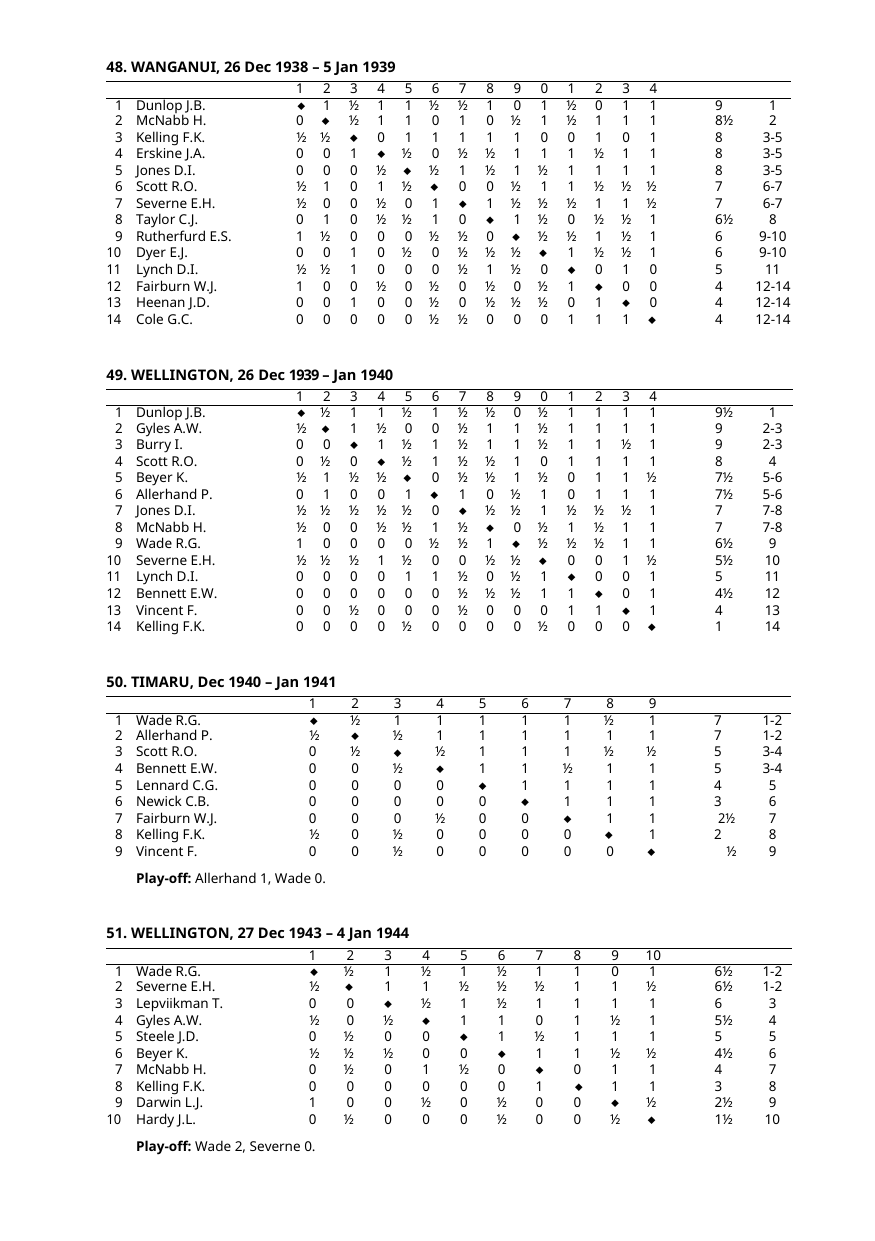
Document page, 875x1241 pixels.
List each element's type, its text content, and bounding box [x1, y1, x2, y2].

table_cell ½ [376, 845, 419, 861]
table_cell ½ [531, 406, 558, 421]
table_cell 1 [449, 488, 477, 504]
table_cell  [477, 521, 504, 537]
table_cell 0 [477, 570, 504, 587]
table_cell 0 [369, 1063, 407, 1079]
table_cell 1 [634, 1063, 687, 1079]
table_header 50. TIMARU, Dec 1940 – Jan 1941 [106, 674, 791, 696]
table_cell 8 [687, 147, 745, 164]
table_cell 8 [106, 213, 129, 230]
table_cell 1 [340, 406, 367, 421]
table_cell Lennard C.G. [129, 779, 263, 795]
table_cell 0 [422, 421, 449, 438]
table_cell [106, 949, 129, 964]
table_cell 2 [331, 949, 369, 964]
table_cell 6 [504, 697, 545, 712]
table_cell 9 [106, 845, 129, 861]
table_cell ½ [313, 455, 340, 471]
table_cell 0 [369, 1030, 407, 1046]
table_cell ½ [449, 313, 476, 329]
table_cell 0 [558, 488, 586, 504]
table_cell 9 [106, 537, 129, 554]
table_cell 0 [586, 620, 613, 637]
table_cell ½ [395, 246, 422, 263]
table_cell 1 [545, 795, 589, 812]
table_cell 0 [503, 99, 530, 114]
table_cell ½ [422, 164, 449, 180]
table_cell Dunlop J.B. [129, 406, 256, 421]
table_cell Wade R.G. [129, 537, 256, 554]
table_cell 0 [422, 504, 449, 521]
table_cell ½ [367, 197, 394, 213]
table_cell 7 [688, 521, 750, 537]
table_cell ½ [334, 745, 376, 762]
table_cell ½ [368, 471, 395, 488]
table_cell 1 [521, 1080, 559, 1096]
table_cell ½ [596, 1113, 634, 1129]
table_cell 5 [687, 263, 745, 279]
table_cell 1 [530, 147, 557, 164]
table_cell  [634, 1113, 687, 1129]
table_cell 1 [313, 99, 340, 114]
table_cell 0 [422, 147, 449, 164]
table_cell 8 [687, 164, 745, 180]
table_cell 1 [476, 99, 503, 114]
table_cell ½ [445, 1063, 483, 1079]
table_cell 1 [395, 570, 422, 587]
table_cell Hardy J.L. [129, 1113, 264, 1129]
table_cell 8 [749, 828, 791, 844]
table_cell  [631, 845, 687, 861]
table_cell 0 [558, 471, 586, 488]
table_cell 1 [557, 180, 584, 197]
table_cell Bennett E.W. [129, 587, 256, 603]
table_cell 1 [640, 504, 688, 521]
table_cell 1 [639, 246, 687, 263]
table_cell 1 [503, 164, 530, 180]
table_cell ½ [422, 99, 449, 114]
table_cell Wade R.G. [129, 714, 263, 729]
table_cell 1 [586, 603, 613, 620]
table_cell 7-8 [750, 504, 792, 521]
text Play-off: Allerhand 1, Wade 0. [136, 869, 826, 888]
table_cell 0 [369, 1113, 407, 1129]
table_cell ½ [331, 1030, 369, 1046]
table_cell 1 [422, 521, 449, 537]
table_cell 11 [750, 570, 792, 587]
table_cell 0 [557, 131, 584, 147]
table_cell ½ [407, 1096, 445, 1113]
table_cell 1 [596, 997, 634, 1013]
table_cell ½ [477, 455, 504, 471]
table_cell  [545, 812, 589, 828]
table_cell  [483, 1046, 521, 1063]
table_cell 4 [407, 949, 445, 964]
table_cell 0 [263, 745, 334, 762]
table_cell 13 [106, 296, 129, 312]
table_cell 0 [313, 570, 340, 587]
table_cell 1 [559, 980, 596, 997]
table_cell 1 [585, 197, 612, 213]
table_cell [129, 697, 263, 712]
table_cell 1 [612, 164, 639, 180]
table_cell 1 [557, 313, 584, 329]
table_cell 1 [634, 965, 687, 980]
table_cell 0 [256, 455, 313, 471]
table_cell 1 [557, 279, 584, 296]
table_cell 2 [334, 697, 376, 712]
table_cell ½ [449, 587, 477, 603]
table_cell 10 [634, 949, 687, 964]
table_cell  [368, 455, 395, 471]
table_cell ½ [531, 521, 558, 537]
table_cell 3-5 [745, 131, 791, 147]
table_cell 0 [340, 197, 367, 213]
table_cell 2 [106, 114, 129, 131]
table_cell 6½ [688, 980, 749, 997]
table_cell ½ [422, 279, 449, 296]
table_cell 0 [313, 246, 340, 263]
table_cell 1 [558, 390, 586, 405]
table_cell 1 [313, 488, 340, 504]
table_cell 7 [749, 1063, 792, 1079]
table_cell 1 [640, 537, 688, 554]
table_cell 0 [313, 438, 340, 454]
table_cell 1 [639, 147, 687, 164]
table_cell ½ [596, 1013, 634, 1030]
table_cell 1 [368, 406, 395, 421]
table_cell 1 [445, 965, 483, 980]
table_cell 0 [369, 1096, 407, 1113]
table_cell 0 [263, 795, 334, 812]
table_cell 1 [369, 965, 407, 980]
table_cell 0 [445, 1046, 483, 1063]
table_cell 6 [688, 997, 749, 1013]
table_cell ½ [256, 504, 313, 521]
table_cell 1 [586, 471, 613, 488]
table_cell ½ [422, 296, 449, 312]
table_cell 0 [313, 197, 340, 213]
table_cell 4 [106, 762, 129, 778]
table_cell 1 [585, 114, 612, 131]
table_cell 0 [262, 296, 313, 312]
table_cell 1 [422, 213, 449, 230]
table_cell 1 [557, 147, 584, 164]
table_cell 1 [557, 82, 584, 97]
table_cell McNabb H. [129, 1063, 264, 1079]
table_cell 1 [504, 421, 531, 438]
table_cell 0 [313, 279, 340, 296]
table_cell  [503, 230, 530, 246]
table_cell 0 [340, 587, 367, 603]
table_cell 0 [256, 570, 313, 587]
table_cell 0 [340, 230, 367, 246]
table_cell ½ [504, 554, 531, 570]
table_cell 5 [688, 1030, 749, 1046]
table_cell 11 [745, 263, 791, 279]
table_cell 1 [395, 114, 422, 131]
table_cell 4 [688, 603, 750, 620]
table_cell 5 [106, 779, 129, 795]
table_cell 4 [367, 82, 394, 97]
table_cell 3 [106, 131, 129, 147]
table_cell 6 [483, 949, 521, 964]
table_cell ½ [558, 537, 586, 554]
table_cell ½ [367, 164, 394, 180]
table_cell 8 [106, 828, 129, 844]
table_cell ½ [503, 114, 530, 131]
table_cell 7 [106, 1063, 129, 1079]
table_cell ½ [503, 197, 530, 213]
table_cell 0 [422, 554, 449, 570]
table_cell 0 [407, 1046, 445, 1063]
table_cell ½ [340, 114, 367, 131]
table_cell Heenan J.D. [129, 296, 262, 312]
table_cell 8 [106, 521, 129, 537]
table_cell  [340, 438, 367, 454]
table_cell ½ [521, 980, 559, 997]
table_cell 1 [504, 745, 545, 762]
table_cell 1 [640, 406, 688, 421]
table_cell ½ [340, 99, 367, 114]
table_cell 4 [687, 779, 749, 795]
table_cell ½ [369, 1046, 407, 1063]
table_cell ½ [340, 554, 367, 570]
table_cell 9 [504, 390, 531, 405]
table_cell ½ [530, 164, 557, 180]
table_cell 0 [530, 263, 557, 279]
table_cell ½ [504, 504, 531, 521]
table_cell 1 [558, 455, 586, 471]
table_cell 1 [640, 421, 688, 438]
table_cell 1 [422, 455, 449, 471]
table_cell 0 [340, 570, 367, 587]
table_cell 0 [504, 828, 545, 844]
table_cell 1 [559, 1030, 596, 1046]
table_cell 1 [530, 180, 557, 197]
table_cell 1 [545, 745, 589, 762]
table_cell 1 [504, 729, 545, 745]
table_cell 2 [106, 729, 129, 745]
table_cell 0 [419, 779, 462, 795]
table_cell 1 [688, 620, 750, 637]
table_cell 1 [395, 131, 422, 147]
table_cell 1 [476, 263, 503, 279]
table_cell [688, 390, 750, 405]
table_cell  [262, 99, 313, 114]
table_cell 3 [376, 697, 419, 712]
table_cell 1 [557, 246, 584, 263]
table_cell 7 [521, 949, 559, 964]
table_cell 0 [589, 845, 631, 861]
table_cell ½ [395, 620, 422, 637]
table_cell Severne E.H. [129, 554, 256, 570]
table_cell  [596, 1096, 634, 1113]
table_cell  [449, 504, 477, 521]
table_cell ½ [340, 504, 367, 521]
table_cell 1 [589, 779, 631, 795]
table_cell Taylor C.J. [129, 213, 262, 230]
table_cell 5 [106, 164, 129, 180]
table_cell  [369, 997, 407, 1013]
table_cell 8 [688, 455, 750, 471]
table_cell 0 [422, 620, 449, 637]
table_cell Gyles A.W. [129, 421, 256, 438]
table_cell 6½ [688, 537, 750, 554]
table_cell 1 [504, 762, 545, 778]
table_cell  [419, 762, 462, 778]
table_cell 1 [545, 714, 589, 729]
table_cell 7 [449, 82, 476, 97]
table_cell 1 [612, 99, 639, 114]
table_cell 1 [367, 99, 394, 114]
table_cell 6 [106, 1046, 129, 1063]
table_cell 0 [422, 114, 449, 131]
table_cell 1 [558, 421, 586, 438]
table_cell 1 [559, 997, 596, 1013]
table_cell ½ [263, 828, 334, 844]
table_cell ½ [586, 521, 613, 537]
table_cell 1 [558, 438, 586, 454]
table_cell 0 [395, 537, 422, 554]
table_cell 1 [503, 131, 530, 147]
table_cell 7 [687, 714, 749, 729]
table_cell 0 [531, 455, 558, 471]
table_cell 1 [557, 164, 584, 180]
table_cell 1 [449, 131, 476, 147]
table_cell 0 [367, 246, 394, 263]
table_cell 0 [521, 1013, 559, 1030]
table_cell ½ [449, 455, 477, 471]
table_cell ½ [449, 421, 477, 438]
table_cell 0 [530, 131, 557, 147]
table_cell 2 [586, 390, 613, 405]
table_cell  [504, 537, 531, 554]
table_cell 1 [504, 471, 531, 488]
table_cell 12 [106, 279, 129, 296]
table_cell 7½ [688, 471, 750, 488]
table_cell 1 [559, 1046, 596, 1063]
table_cell 1 [613, 554, 640, 570]
table_cell 3 [106, 997, 129, 1013]
table_cell 0 [331, 1096, 369, 1113]
table_cell 0 [395, 421, 422, 438]
table_cell [106, 82, 129, 97]
table_cell 2-3 [750, 421, 792, 438]
table_cell 4 [688, 1063, 749, 1079]
table_cell ½ [395, 147, 422, 164]
table_cell 6 [749, 795, 791, 812]
table_cell 1 [640, 603, 688, 620]
table_cell Steele J.D. [129, 1030, 264, 1046]
table_cell 0 [476, 114, 503, 131]
table_cell ½ [422, 313, 449, 329]
table_cell 0 [407, 1080, 445, 1096]
table_cell 0 [407, 1030, 445, 1046]
table_cell 0 [483, 1063, 521, 1079]
table_cell 7 [687, 729, 749, 745]
table_cell 1 [634, 997, 687, 1013]
table_cell 0 [521, 1113, 559, 1129]
table_cell ½ [265, 980, 331, 997]
table_cell 1 [256, 537, 313, 554]
table_cell 1 [640, 488, 688, 504]
table_cell ½ [407, 997, 445, 1013]
table_cell 0 [477, 603, 504, 620]
table_cell ½ [531, 537, 558, 554]
table_cell 14 [106, 620, 129, 637]
table_cell 0 [449, 279, 476, 296]
table_cell 0 [422, 263, 449, 279]
table_cell 1 [530, 114, 557, 131]
table_cell 0 [613, 620, 640, 637]
table_cell ½ [586, 504, 613, 521]
table_cell 0 [462, 828, 503, 844]
table_cell Scott R.O. [129, 745, 263, 762]
table_cell 0 [612, 279, 639, 296]
table_cell 0 [340, 313, 367, 329]
table_cell 1 [631, 762, 687, 778]
table_cell 4 [749, 1013, 792, 1030]
table_cell ½ [449, 537, 477, 554]
table_cell 7 [749, 812, 791, 828]
table_cell 9 [749, 845, 791, 861]
table_cell  [639, 313, 687, 329]
table_cell 12-14 [745, 296, 791, 312]
table_cell Severne E.H. [129, 980, 264, 997]
table_cell 1 [589, 795, 631, 812]
table_cell ½ [449, 521, 477, 537]
table_cell ½ [477, 471, 504, 488]
table_cell  [313, 421, 340, 438]
table_cell ½ [313, 504, 340, 521]
table_cell 1 [631, 812, 687, 828]
table_cell 2 [106, 421, 129, 438]
table_cell 0 [530, 82, 557, 97]
table_cell 4 [687, 296, 745, 312]
table_cell ½ [422, 230, 449, 246]
table_cell 4 [639, 82, 687, 97]
table_cell 0 [422, 587, 449, 603]
table_cell 0 [368, 537, 395, 554]
table_cell 1 [639, 230, 687, 246]
table_cell ½ [634, 1096, 687, 1113]
table_cell 0 [449, 620, 477, 637]
table_cell 2 [687, 828, 749, 844]
table_header 49. WELLINGTON, 26 Dec 1939 – Jan 1940 [106, 366, 792, 389]
table_cell ½ [449, 471, 477, 488]
table_cell ½ [449, 570, 477, 587]
table_cell 2 [313, 82, 340, 97]
table_cell 1 [631, 714, 687, 729]
table_cell Vincent F. [129, 845, 263, 861]
table_cell 0 [368, 603, 395, 620]
table_cell 1 [613, 421, 640, 438]
table_cell 3 [687, 795, 749, 812]
table_cell 0 [503, 279, 530, 296]
table_cell ½ [557, 197, 584, 213]
table_cell ½ [504, 570, 531, 587]
table_cell 0 [596, 965, 634, 980]
table_cell 0 [639, 279, 687, 296]
table_cell 1 [640, 570, 688, 587]
table_cell 9 [688, 438, 750, 454]
table_cell 0 [558, 620, 586, 637]
table_cell Beyer K. [129, 1046, 264, 1063]
table_cell 0 [263, 812, 334, 828]
table_cell 1 [504, 714, 545, 729]
table_cell 1 [631, 779, 687, 795]
table_cell 9 [106, 1096, 129, 1113]
table_cell 1 [612, 147, 639, 164]
table_cell 2½ [687, 812, 749, 828]
table_cell 1 [262, 279, 313, 296]
table_cell ½ [367, 213, 394, 230]
table_cell [129, 390, 256, 405]
table_cell 0 [503, 313, 530, 329]
table_cell ½ [483, 997, 521, 1013]
table_cell 0 [334, 845, 376, 861]
table_cell 0 [395, 230, 422, 246]
table_cell 1 [369, 980, 407, 997]
table_cell 3-4 [749, 745, 791, 762]
table_cell 0 [262, 213, 313, 230]
table_cell 1 [613, 455, 640, 471]
table_cell ½ [586, 537, 613, 554]
table_cell  [504, 795, 545, 812]
table_cell 1 [462, 762, 503, 778]
table_cell  [530, 246, 557, 263]
table_cell 0 [367, 230, 394, 246]
table_cell ½ [367, 279, 394, 296]
table_cell 0 [422, 471, 449, 488]
table_cell  [585, 279, 612, 296]
table_cell ½ [368, 421, 395, 438]
table_cell 0 [545, 845, 589, 861]
table_cell ½ [531, 421, 558, 438]
table_cell 0 [367, 296, 394, 312]
table_cell ½ [395, 455, 422, 471]
table_cell ½ [503, 296, 530, 312]
table_cell 6-7 [745, 180, 791, 197]
table_cell 7-8 [750, 521, 792, 537]
table_cell ½ [262, 263, 313, 279]
table_cell 1 [106, 965, 129, 980]
table_cell ½ [445, 980, 483, 997]
table_header 48. WANGANUI, 26 Dec 1938 – 5 Jan 1939 [106, 58, 791, 81]
table_cell 1 [612, 263, 639, 279]
table_cell 0 [376, 795, 419, 812]
table_cell  [376, 745, 419, 762]
table_cell 1 [639, 131, 687, 147]
table_cell 8 [476, 82, 503, 97]
table_cell 0 [340, 455, 367, 471]
table_cell ½ [530, 197, 557, 213]
table_cell 0 [395, 313, 422, 329]
table_cell ½ [395, 521, 422, 537]
table_cell 10 [749, 1113, 792, 1129]
table_cell Newick C.B. [129, 795, 263, 812]
table_cell 1 [613, 537, 640, 554]
table_cell 3-5 [745, 147, 791, 164]
table_cell ½ [376, 828, 419, 844]
table_cell 9-10 [745, 246, 791, 263]
table_cell [750, 390, 792, 405]
table_cell 4 [640, 390, 688, 405]
table_cell ½ [331, 1113, 369, 1129]
table_cell 1 [596, 980, 634, 997]
table_cell ½ [613, 438, 640, 454]
table_cell [106, 697, 129, 712]
table_cell 0 [340, 180, 367, 197]
table_cell ½ [262, 197, 313, 213]
table_cell 0 [256, 620, 313, 637]
table_cell 1 [521, 965, 559, 980]
table_cell 5 [106, 1030, 129, 1046]
table_cell 0 [612, 131, 639, 147]
table_cell 10 [750, 554, 792, 570]
table_cell ½ [612, 180, 639, 197]
table_cell ½ [613, 504, 640, 521]
table_cell Dunlop J.B. [129, 99, 262, 114]
table_cell 1 [634, 1013, 687, 1030]
table_cell 4 [687, 279, 745, 296]
table_cell ½ [557, 230, 584, 246]
table_cell ½ [334, 714, 376, 729]
table_cell Allerhand P. [129, 488, 256, 504]
table_cell Lynch D.I. [129, 263, 262, 279]
table_cell 1 [340, 296, 367, 312]
table_cell [687, 697, 749, 712]
table_cell 6 [106, 180, 129, 197]
table_cell 0 [334, 779, 376, 795]
table_cell 8 [106, 1080, 129, 1096]
table_cell ½ [449, 603, 477, 620]
table_cell 1 [422, 438, 449, 454]
table_cell 13 [106, 603, 129, 620]
table_cell ½ [612, 230, 639, 246]
table_cell 1 [340, 147, 367, 164]
table_cell ½ [476, 296, 503, 312]
table_cell 1 [596, 1030, 634, 1046]
table_cell  [589, 828, 631, 844]
table_cell 9 [749, 1096, 792, 1113]
table_cell 2½ [688, 1096, 749, 1113]
table_cell 0 [419, 845, 462, 861]
table_cell 8 [477, 390, 504, 405]
table_cell 1 [313, 471, 340, 488]
table_cell  [331, 980, 369, 997]
table_cell ½ [395, 180, 422, 197]
table_cell 0 [340, 620, 367, 637]
table_cell ½ [256, 421, 313, 438]
table_cell ½ [313, 131, 340, 147]
table_cell 0 [262, 164, 313, 180]
table_cell 0 [340, 164, 367, 180]
table_cell ½ [612, 213, 639, 230]
table_cell 0 [419, 828, 462, 844]
table_cell 0 [367, 313, 394, 329]
table_cell 0 [530, 313, 557, 329]
table_cell 1 [745, 99, 791, 114]
table_cell ½ [503, 246, 530, 263]
table_cell 1 [521, 997, 559, 1013]
table_cell 1 [640, 438, 688, 454]
table_cell 0 [449, 213, 476, 230]
table_cell 5-6 [750, 488, 792, 504]
table_cell 7 [449, 390, 477, 405]
table_cell 4½ [688, 1046, 749, 1063]
table_cell 2 [745, 114, 791, 131]
table_cell 8 [687, 131, 745, 147]
table_cell 0 [585, 99, 612, 114]
table_cell ½ [449, 230, 476, 246]
table_cell 1 [559, 1013, 596, 1030]
table_cell ½ [483, 980, 521, 997]
table_cell 1 [313, 213, 340, 230]
table_cell 0 [331, 997, 369, 1013]
table_cell ½ [449, 438, 477, 454]
table_cell ½ [449, 406, 477, 421]
table_cell 5 [462, 697, 503, 712]
table_cell 7½ [688, 488, 750, 504]
table_cell  [395, 471, 422, 488]
table_cell 9½ [688, 406, 750, 421]
table_cell ½ [687, 845, 749, 861]
table_cell 0 [367, 131, 394, 147]
table_cell 0 [331, 1013, 369, 1030]
table_cell ½ [340, 471, 367, 488]
table_cell ½ [376, 729, 419, 745]
table_cell 1 [612, 313, 639, 329]
table_cell 0 [313, 164, 340, 180]
table_cell 1 [476, 197, 503, 213]
table_cell 3 [106, 438, 129, 454]
table_cell 0 [557, 213, 584, 230]
table_cell 0 [419, 795, 462, 812]
table_cell 5½ [688, 554, 750, 570]
table_cell ½ [503, 180, 530, 197]
table_cell 5 [395, 390, 422, 405]
table_cell ½ [640, 471, 688, 488]
table_cell  [521, 1063, 559, 1079]
table_cell 1 [639, 114, 687, 131]
table_cell 3-4 [749, 762, 791, 778]
table_cell 4 [106, 1013, 129, 1030]
table_cell 1 [589, 812, 631, 828]
table_cell 9 [631, 697, 687, 712]
table_cell 7 [106, 812, 129, 828]
table_cell ½ [531, 620, 558, 637]
table_cell 9 [687, 99, 745, 114]
table_cell ½ [557, 114, 584, 131]
table_cell ½ [449, 246, 476, 263]
table_cell ½ [531, 438, 558, 454]
table_cell ½ [585, 246, 612, 263]
table_cell 0 [449, 180, 476, 197]
table_cell 0 [367, 263, 394, 279]
table_cell 0 [504, 603, 531, 620]
table_cell 0 [262, 147, 313, 164]
table_cell Severne E.H. [129, 197, 262, 213]
table_cell  [462, 779, 503, 795]
table_cell ½ [256, 554, 313, 570]
table_cell 1 [503, 213, 530, 230]
table_cell  [531, 554, 558, 570]
table_cell 1 [106, 99, 129, 114]
table_cell 0 [256, 603, 313, 620]
table_cell 3-5 [745, 164, 791, 180]
table_cell ½ [331, 965, 369, 980]
table_cell 1 [340, 263, 367, 279]
table_cell  [557, 263, 584, 279]
table_cell 8½ [687, 114, 745, 131]
table_cell 4 [368, 390, 395, 405]
table_cell ½ [589, 745, 631, 762]
table_cell 1 [631, 828, 687, 844]
table_cell 1 [521, 1046, 559, 1063]
table_cell 0 [313, 521, 340, 537]
table_cell 0 [449, 296, 476, 312]
table_cell 1 [445, 997, 483, 1013]
table_cell 4 [750, 455, 792, 471]
table_cell 1 [367, 180, 394, 197]
table_cell  [612, 296, 639, 312]
table_cell ½ [640, 554, 688, 570]
table_cell 0 [476, 230, 503, 246]
table_cell 1 [589, 729, 631, 745]
table_cell 1 [531, 587, 558, 603]
table_cell 5 [749, 1030, 792, 1046]
table_cell 1 [106, 714, 129, 729]
table_cell 1 [639, 99, 687, 114]
table_cell 0 [559, 1113, 596, 1129]
table_cell Wade R.G. [129, 965, 264, 980]
table_cell ½ [530, 279, 557, 296]
table_cell ½ [504, 488, 531, 504]
table_cell ½ [313, 554, 340, 570]
table_cell 0 [585, 263, 612, 279]
table_cell 7 [688, 504, 750, 521]
table_cell [129, 949, 264, 964]
table_cell 9 [106, 230, 129, 246]
table_cell ½ [530, 230, 557, 246]
table_cell [688, 949, 749, 964]
table_cell 0 [334, 812, 376, 828]
table_cell 0 [395, 279, 422, 296]
table_cell 0 [265, 1063, 331, 1079]
table_cell 0 [521, 1096, 559, 1113]
table_cell 0 [265, 997, 331, 1013]
table_cell 1 [613, 406, 640, 421]
table_cell Bennett E.W. [129, 762, 263, 778]
table_cell ½ [262, 131, 313, 147]
table_cell 0 [557, 296, 584, 312]
table_cell 1 [504, 438, 531, 454]
table_cell ½ [368, 504, 395, 521]
table_cell 1 [368, 438, 395, 454]
table_cell 1 [586, 455, 613, 471]
table_cell ½ [530, 296, 557, 312]
table_cell 14 [106, 313, 129, 329]
table_cell 1 [589, 762, 631, 778]
table_cell 1 [634, 1030, 687, 1046]
table_cell [129, 82, 262, 97]
table_cell  [407, 1013, 445, 1030]
table_cell 0 [262, 313, 313, 329]
table_cell 9 [503, 82, 530, 97]
table_cell 0 [262, 246, 313, 263]
table_cell 0 [586, 570, 613, 587]
table_cell 4½ [688, 587, 750, 603]
table_cell 1 [545, 779, 589, 795]
table_cell 5 [395, 82, 422, 97]
table_cell 1 [585, 164, 612, 180]
table_cell Vincent F. [129, 603, 256, 620]
table_cell 5 [687, 762, 749, 778]
table_cell 3 [340, 82, 367, 97]
table_cell 1 [558, 587, 586, 603]
table_cell ½ [476, 147, 503, 164]
table_cell 0 [613, 570, 640, 587]
table_cell 1 [612, 197, 639, 213]
table_cell [106, 390, 129, 405]
table_cell 0 [559, 1063, 596, 1079]
table_cell 1 [750, 406, 792, 421]
table_cell 1 [596, 1080, 634, 1096]
table_cell 0 [395, 197, 422, 213]
table_cell 1 [640, 521, 688, 537]
table_cell ½ [256, 521, 313, 537]
table_cell ½ [449, 99, 476, 114]
table_cell Scott R.O. [129, 455, 256, 471]
table_cell 1 [449, 164, 476, 180]
table_cell 6 [422, 82, 449, 97]
table_cell 1 [586, 488, 613, 504]
table_cell 0 [263, 762, 334, 778]
table_cell 1 [422, 406, 449, 421]
table_cell ½ [265, 1046, 331, 1063]
table_cell 0 [531, 603, 558, 620]
table_cell 2 [585, 82, 612, 97]
table_cell 1 [367, 114, 394, 131]
table_cell Cole G.C. [129, 313, 262, 329]
table_cell  [449, 197, 476, 213]
table_cell 1 [419, 729, 462, 745]
table_cell 0 [265, 1113, 331, 1129]
table_cell Jones D.I. [129, 164, 262, 180]
table_cell Dyer E.J. [129, 246, 262, 263]
table_cell ½ [395, 213, 422, 230]
table_cell 0 [449, 554, 477, 570]
table_cell 0 [395, 587, 422, 603]
table_cell 0 [407, 1113, 445, 1129]
table_cell 1 [395, 488, 422, 504]
table_cell 0 [545, 828, 589, 844]
table_cell  [476, 213, 503, 230]
table_header 51. WELLINGTON, 27 Dec 1943 – 4 Jan 1944 [106, 925, 792, 948]
table_cell 1 [558, 521, 586, 537]
table_cell  [586, 587, 613, 603]
table_cell  [640, 620, 688, 637]
table_cell 1 [631, 729, 687, 745]
table_cell ½ [313, 230, 340, 246]
table_cell 0 [313, 313, 340, 329]
table_cell 0 [334, 828, 376, 844]
table_cell 0 [462, 812, 503, 828]
table_cell 5 [749, 779, 791, 795]
table_cell 0 [462, 845, 503, 861]
table_cell 6 [106, 488, 129, 504]
table_cell 0 [504, 812, 545, 828]
table_cell 1-2 [749, 980, 792, 997]
table_cell 1½ [688, 1113, 749, 1129]
table_cell 1 [462, 729, 503, 745]
table_cell 9-10 [745, 230, 791, 246]
table_cell 4 [106, 455, 129, 471]
table_cell 1 [407, 1063, 445, 1079]
table_cell ½ [331, 1063, 369, 1079]
table_cell 1 [586, 438, 613, 454]
table_cell  [445, 1030, 483, 1046]
table_cell ½ [369, 1013, 407, 1030]
table_cell 0 [422, 246, 449, 263]
table_cell ½ [476, 164, 503, 180]
table_cell ½ [477, 406, 504, 421]
table_cell 1 [504, 779, 545, 795]
table_cell 0 [263, 779, 334, 795]
table_cell Kelling F.K. [129, 131, 262, 147]
table_cell 0 [445, 1096, 483, 1113]
table_cell 1 [586, 406, 613, 421]
table_cell 1 [265, 949, 331, 964]
table_cell 0 [558, 554, 586, 570]
table_cell ½ [612, 246, 639, 263]
table_cell 1 [596, 1063, 634, 1079]
table_cell ½ [639, 180, 687, 197]
table_cell ½ [256, 471, 313, 488]
table_cell 7 [687, 197, 745, 213]
table_cell 1 [483, 1030, 521, 1046]
table_cell 1 [407, 980, 445, 997]
table_cell Kelling F.K. [129, 828, 263, 844]
table_cell 6½ [687, 213, 745, 230]
table_cell Beyer K. [129, 471, 256, 488]
table_cell 1 [634, 1080, 687, 1096]
table_cell 1 [477, 438, 504, 454]
table_cell ½ [262, 180, 313, 197]
table_cell 0 [477, 488, 504, 504]
table_cell 1 [530, 99, 557, 114]
table_cell ½ [265, 1013, 331, 1030]
table_cell Kelling F.K. [129, 1080, 264, 1096]
table_cell 0 [313, 620, 340, 637]
table_cell 6 [687, 246, 745, 263]
table_cell 1 [106, 406, 129, 421]
table_cell Gyles A.W. [129, 1013, 264, 1030]
table_cell 5 [445, 949, 483, 964]
table_cell ½ [395, 554, 422, 570]
table_cell ½ [313, 406, 340, 421]
table_cell 1 [640, 587, 688, 603]
table_cell 0 [340, 488, 367, 504]
table_cell 0 [340, 521, 367, 537]
table_cell 1-2 [749, 714, 791, 729]
table_cell 1 [503, 147, 530, 164]
table_cell 0 [395, 296, 422, 312]
table_cell 1 [639, 164, 687, 180]
table_cell 1 [262, 82, 313, 97]
table_cell 7 [106, 504, 129, 521]
table_cell  [265, 965, 331, 980]
table_cell  [613, 603, 640, 620]
table_cell Fairburn W.J. [129, 812, 263, 828]
table_cell 14 [750, 620, 792, 637]
table_cell 1 [585, 296, 612, 312]
table_cell 0 [313, 603, 340, 620]
table_cell ½ [589, 714, 631, 729]
table_cell 4 [419, 697, 462, 712]
table_cell Jones D.I. [129, 504, 256, 521]
table_cell 3 [612, 82, 639, 97]
table_cell 0 [334, 762, 376, 778]
table_cell 0 [639, 263, 687, 279]
table_cell 0 [531, 390, 558, 405]
table_cell 12-14 [745, 279, 791, 296]
table_cell 0 [504, 406, 531, 421]
table_cell 6 [106, 795, 129, 812]
table_cell  [367, 147, 394, 164]
table_cell 1 [483, 1013, 521, 1030]
table_cell 1 [639, 213, 687, 230]
table_cell ½ [395, 438, 422, 454]
table_cell 8 [559, 949, 596, 964]
table_cell 1 [531, 504, 558, 521]
table_cell 1 [476, 131, 503, 147]
table_cell 1 [376, 714, 419, 729]
table_cell Darwin L.J. [129, 1096, 264, 1113]
table_cell 1 [262, 230, 313, 246]
table_cell 1 [422, 570, 449, 587]
table_cell 5½ [688, 1013, 749, 1030]
table_cell 1-2 [749, 965, 792, 980]
table_cell 3 [369, 949, 407, 964]
table_cell 0 [262, 114, 313, 131]
table_cell 1 [462, 745, 503, 762]
table_cell ½ [558, 504, 586, 521]
table_cell ½ [477, 554, 504, 570]
table_cell 1 [477, 537, 504, 554]
table_cell 1 [340, 246, 367, 263]
table_cell 1 [313, 180, 340, 197]
table_cell ½ [531, 471, 558, 488]
table_cell 0 [334, 795, 376, 812]
table_cell ½ [585, 213, 612, 230]
table_cell 0 [265, 1030, 331, 1046]
table_cell 0 [340, 213, 367, 230]
table_cell 1 [613, 488, 640, 504]
table_cell 1 [559, 965, 596, 980]
table_cell 0 [313, 537, 340, 554]
table_cell ½ [639, 197, 687, 213]
table_cell 5-6 [750, 471, 792, 488]
table_cell  [559, 1080, 596, 1096]
table_cell 8 [745, 213, 791, 230]
table_cell 2 [106, 980, 129, 997]
table_cell  [422, 180, 449, 197]
table_cell ½ [631, 745, 687, 762]
table_cell ½ [596, 1046, 634, 1063]
table_cell 4 [687, 313, 745, 329]
table_cell  [395, 164, 422, 180]
table_cell 0 [613, 587, 640, 603]
table_cell 11 [106, 570, 129, 587]
table_cell 1 [558, 406, 586, 421]
table_cell  [334, 729, 376, 745]
table_cell 0 [504, 620, 531, 637]
table_cell 11 [106, 263, 129, 279]
table_cell ½ [530, 213, 557, 230]
table_cell 10 [106, 554, 129, 570]
table_cell 0 [422, 603, 449, 620]
table_cell [687, 82, 745, 97]
table_cell 6 [422, 390, 449, 405]
table_cell 0 [504, 845, 545, 861]
table_cell 0 [368, 488, 395, 504]
table_cell ½ [419, 745, 462, 762]
table_cell 0 [376, 779, 419, 795]
table_cell 1 [422, 197, 449, 213]
table_cell ½ [407, 965, 445, 980]
table_cell 3 [106, 745, 129, 762]
table_cell 1 [395, 99, 422, 114]
table_cell 0 [256, 488, 313, 504]
table_cell 1 [256, 390, 313, 405]
table_cell 9 [596, 949, 634, 964]
table_cell ½ [634, 1046, 687, 1063]
table_cell 0 [639, 296, 687, 312]
table_cell  [340, 131, 367, 147]
table_cell ½ [585, 147, 612, 164]
table_cell ½ [557, 99, 584, 114]
table_cell Allerhand P. [129, 729, 263, 745]
table_cell McNabb H. [129, 521, 256, 537]
table_cell 0 [504, 521, 531, 537]
text Play-off: Wade 2, Severne 0. [136, 1137, 826, 1156]
table_cell ½ [449, 263, 476, 279]
table_cell McNabb H. [129, 114, 262, 131]
table_cell ½ [395, 406, 422, 421]
table_cell ½ [395, 504, 422, 521]
table_cell 0 [313, 587, 340, 603]
table_cell ½ [477, 587, 504, 603]
table_cell 0 [376, 812, 419, 828]
table_cell 1 [477, 421, 504, 438]
table_cell 0 [340, 537, 367, 554]
table_cell 0 [368, 587, 395, 603]
table_cell 7 [545, 697, 589, 712]
table_cell ½ [263, 729, 334, 745]
table_cell ½ [313, 263, 340, 279]
table_cell 5 [687, 745, 749, 762]
table_cell 1 [640, 455, 688, 471]
table_cell ½ [483, 1113, 521, 1129]
table_cell 12 [106, 587, 129, 603]
table_cell Rutherfurd E.S. [129, 230, 262, 246]
table_cell 0 [340, 279, 367, 296]
table_cell 0 [483, 1080, 521, 1096]
table_cell 1 [462, 714, 503, 729]
table_cell 1 [265, 1096, 331, 1113]
table_cell 0 [445, 1113, 483, 1129]
table_cell 0 [263, 845, 334, 861]
table_cell 3 [688, 1080, 749, 1096]
table_cell  [422, 488, 449, 504]
table_cell 0 [313, 296, 340, 312]
table_cell 3 [749, 997, 792, 1013]
table_cell [745, 82, 791, 97]
table_cell 0 [369, 1080, 407, 1096]
table_cell  [558, 570, 586, 587]
table_cell ½ [449, 147, 476, 164]
table_cell 9 [750, 537, 792, 554]
table_cell 1 [449, 114, 476, 131]
table_cell 0 [586, 554, 613, 570]
table_cell 1 [585, 131, 612, 147]
table_cell ½ [483, 1096, 521, 1113]
table_cell 0 [445, 1080, 483, 1096]
table_cell 3 [613, 390, 640, 405]
table_cell Scott R.O. [129, 180, 262, 197]
table_cell 6 [749, 1046, 792, 1063]
table_cell 1 [340, 421, 367, 438]
table_cell 1 [545, 729, 589, 745]
table_cell  [256, 406, 313, 421]
table_cell 0 [395, 263, 422, 279]
table_cell 1 [613, 521, 640, 537]
table_cell 0 [477, 620, 504, 637]
table_cell 6-7 [745, 197, 791, 213]
table_cell  [263, 714, 334, 729]
table_cell 7 [106, 197, 129, 213]
table_cell ½ [477, 504, 504, 521]
table_cell 2-3 [750, 438, 792, 454]
table_cell 1 [613, 471, 640, 488]
table_cell Burry I. [129, 438, 256, 454]
table_cell 0 [368, 570, 395, 587]
table_cell Kelling F.K. [129, 620, 256, 637]
table_cell Erskine J.A. [129, 147, 262, 164]
table_cell 1 [585, 313, 612, 329]
table_cell [749, 949, 792, 964]
table_cell 0 [476, 180, 503, 197]
table_cell ½ [521, 1030, 559, 1046]
table_cell ½ [634, 980, 687, 997]
table_cell 1 [504, 455, 531, 471]
table_cell 0 [313, 147, 340, 164]
table_cell ½ [419, 812, 462, 828]
table_cell 6½ [688, 965, 749, 980]
table_cell 1 [263, 697, 334, 712]
table_cell 0 [395, 603, 422, 620]
table_cell 0 [462, 795, 503, 812]
table_cell 0 [256, 438, 313, 454]
table_cell ½ [331, 1046, 369, 1063]
table_cell Fairburn W.J. [129, 279, 262, 296]
table_cell 7 [687, 180, 745, 197]
table_cell 1 [419, 714, 462, 729]
table_cell 8 [589, 697, 631, 712]
table_cell Lepviikman T. [129, 997, 264, 1013]
table_cell ½ [545, 762, 589, 778]
table_cell ½ [340, 603, 367, 620]
table_cell 0 [476, 313, 503, 329]
table_cell 12 [750, 587, 792, 603]
table_cell 5 [106, 471, 129, 488]
table_cell 10 [106, 246, 129, 263]
table_cell 4 [106, 147, 129, 164]
table_cell 1 [422, 131, 449, 147]
table_cell ½ [503, 263, 530, 279]
table_cell 1 [558, 603, 586, 620]
table_cell 0 [331, 1080, 369, 1096]
table_cell  [313, 114, 340, 131]
table_cell 13 [750, 603, 792, 620]
table_cell ½ [504, 587, 531, 603]
table_cell 1 [631, 795, 687, 812]
table_cell Lynch D.I. [129, 570, 256, 587]
table_cell 10 [106, 1113, 129, 1129]
table_cell 1 [368, 554, 395, 570]
table_cell ½ [368, 521, 395, 537]
table_cell 9 [688, 421, 750, 438]
table_cell 1 [612, 114, 639, 131]
table_cell 3 [340, 390, 367, 405]
table_cell 0 [559, 1096, 596, 1113]
table_cell ½ [476, 246, 503, 263]
table_cell [749, 697, 791, 712]
table_cell ½ [422, 537, 449, 554]
table_cell 1-2 [749, 729, 791, 745]
table_cell 1 [531, 570, 558, 587]
table_cell ½ [483, 965, 521, 980]
table_cell 12-14 [745, 313, 791, 329]
table_cell 8 [749, 1080, 792, 1096]
table_cell 0 [368, 620, 395, 637]
table_cell 0 [265, 1080, 331, 1096]
table_cell 1 [585, 230, 612, 246]
table_cell 2 [313, 390, 340, 405]
table_cell 1 [586, 421, 613, 438]
table_cell 1 [531, 488, 558, 504]
table_cell 0 [256, 587, 313, 603]
table_cell ½ [376, 762, 419, 778]
table_cell 6 [687, 230, 745, 246]
table_cell 5 [688, 570, 750, 587]
table_cell ½ [585, 180, 612, 197]
table_cell ½ [476, 279, 503, 296]
table_cell 1 [445, 1013, 483, 1030]
